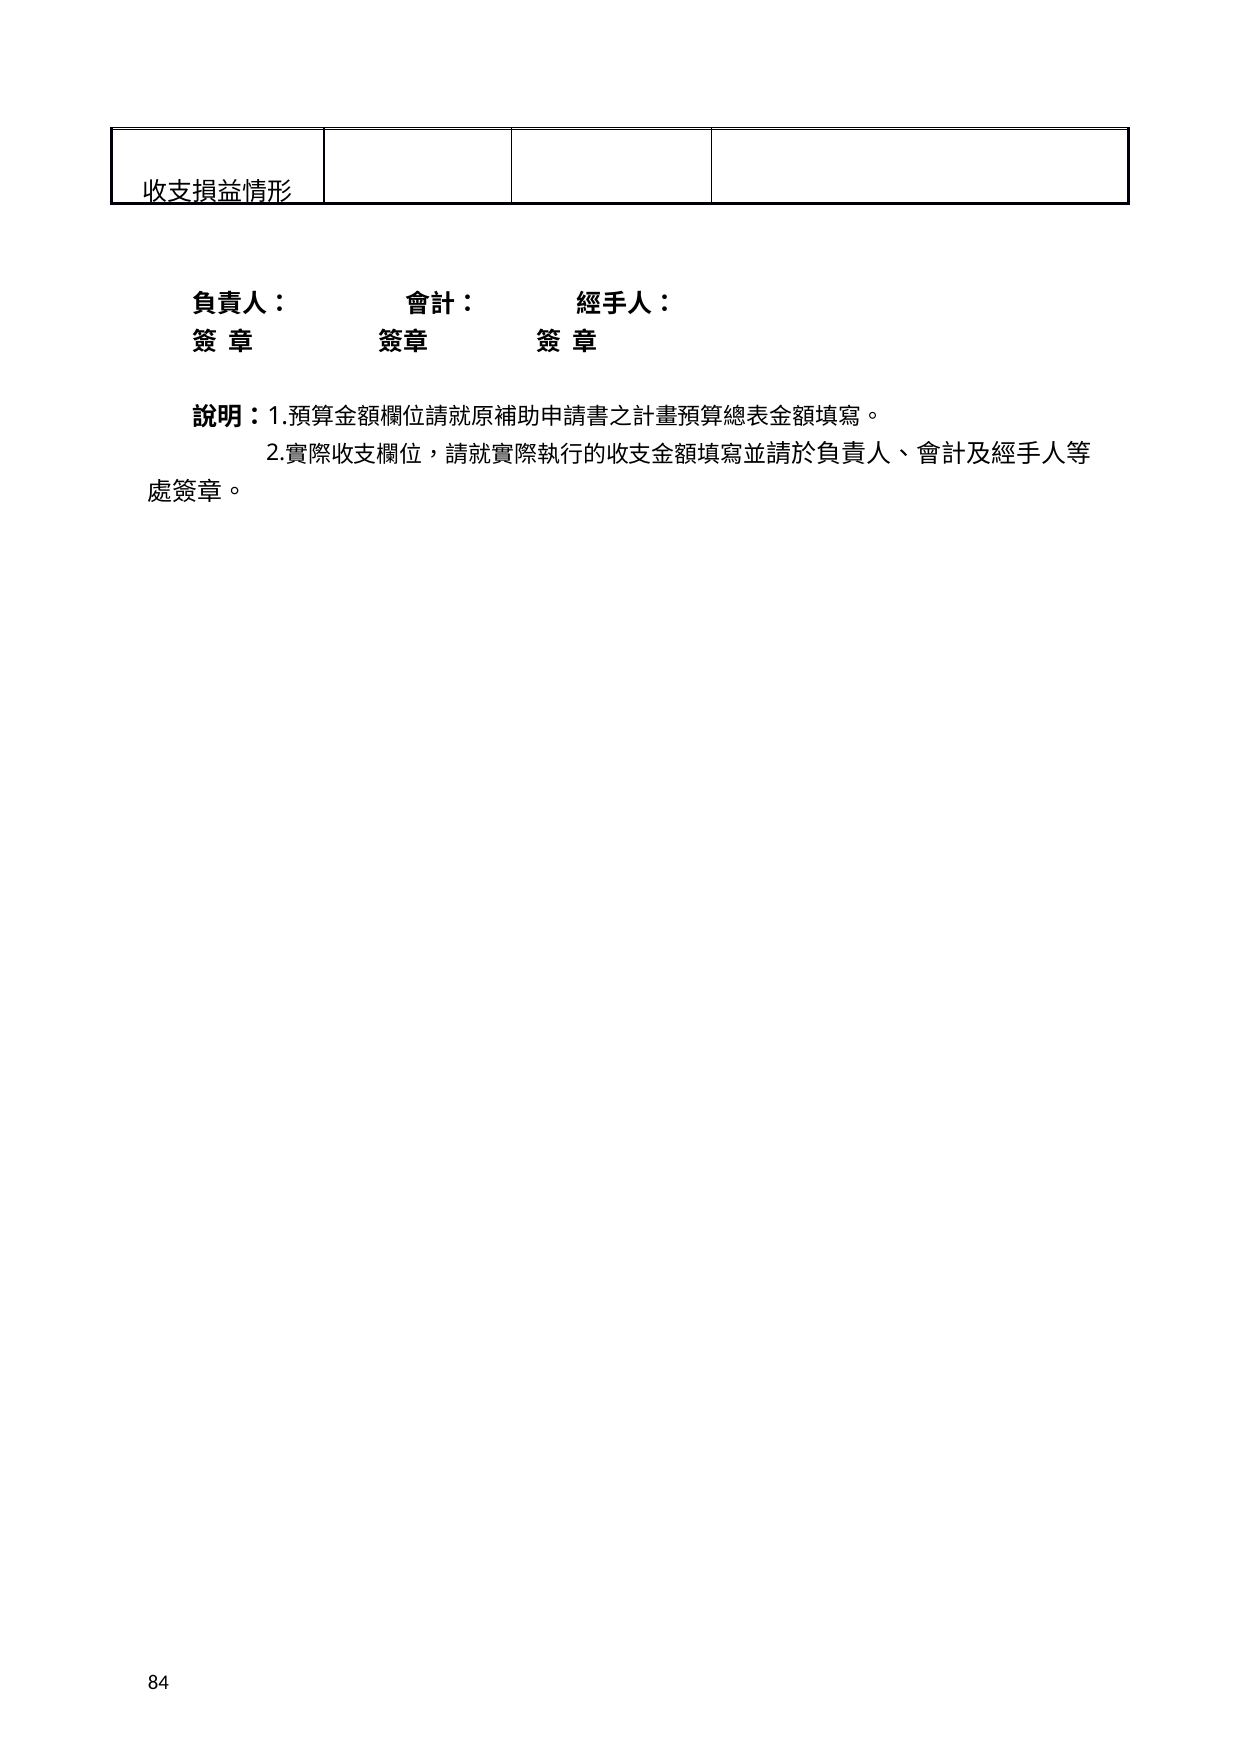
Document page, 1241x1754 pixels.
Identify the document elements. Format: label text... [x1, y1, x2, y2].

table_cell [512, 130, 711, 202]
table_cell [712, 130, 1127, 202]
table_cell [325, 130, 511, 202]
text 2.實際收支欄位，請就實際執行的收支金額填寫並請於負責人、會計及經手人等處簽章。 [148, 427, 1092, 502]
text 簽 章 簽章 簽 章 [148, 314, 1092, 352]
text 負責人： 會計： 經手人： [148, 277, 1092, 314]
table_cell 收支損益情形 [113, 130, 323, 202]
text 說明：1.預算金額欄位請就原補助申請書之計畫預算總表金額填寫。 [148, 389, 1092, 427]
